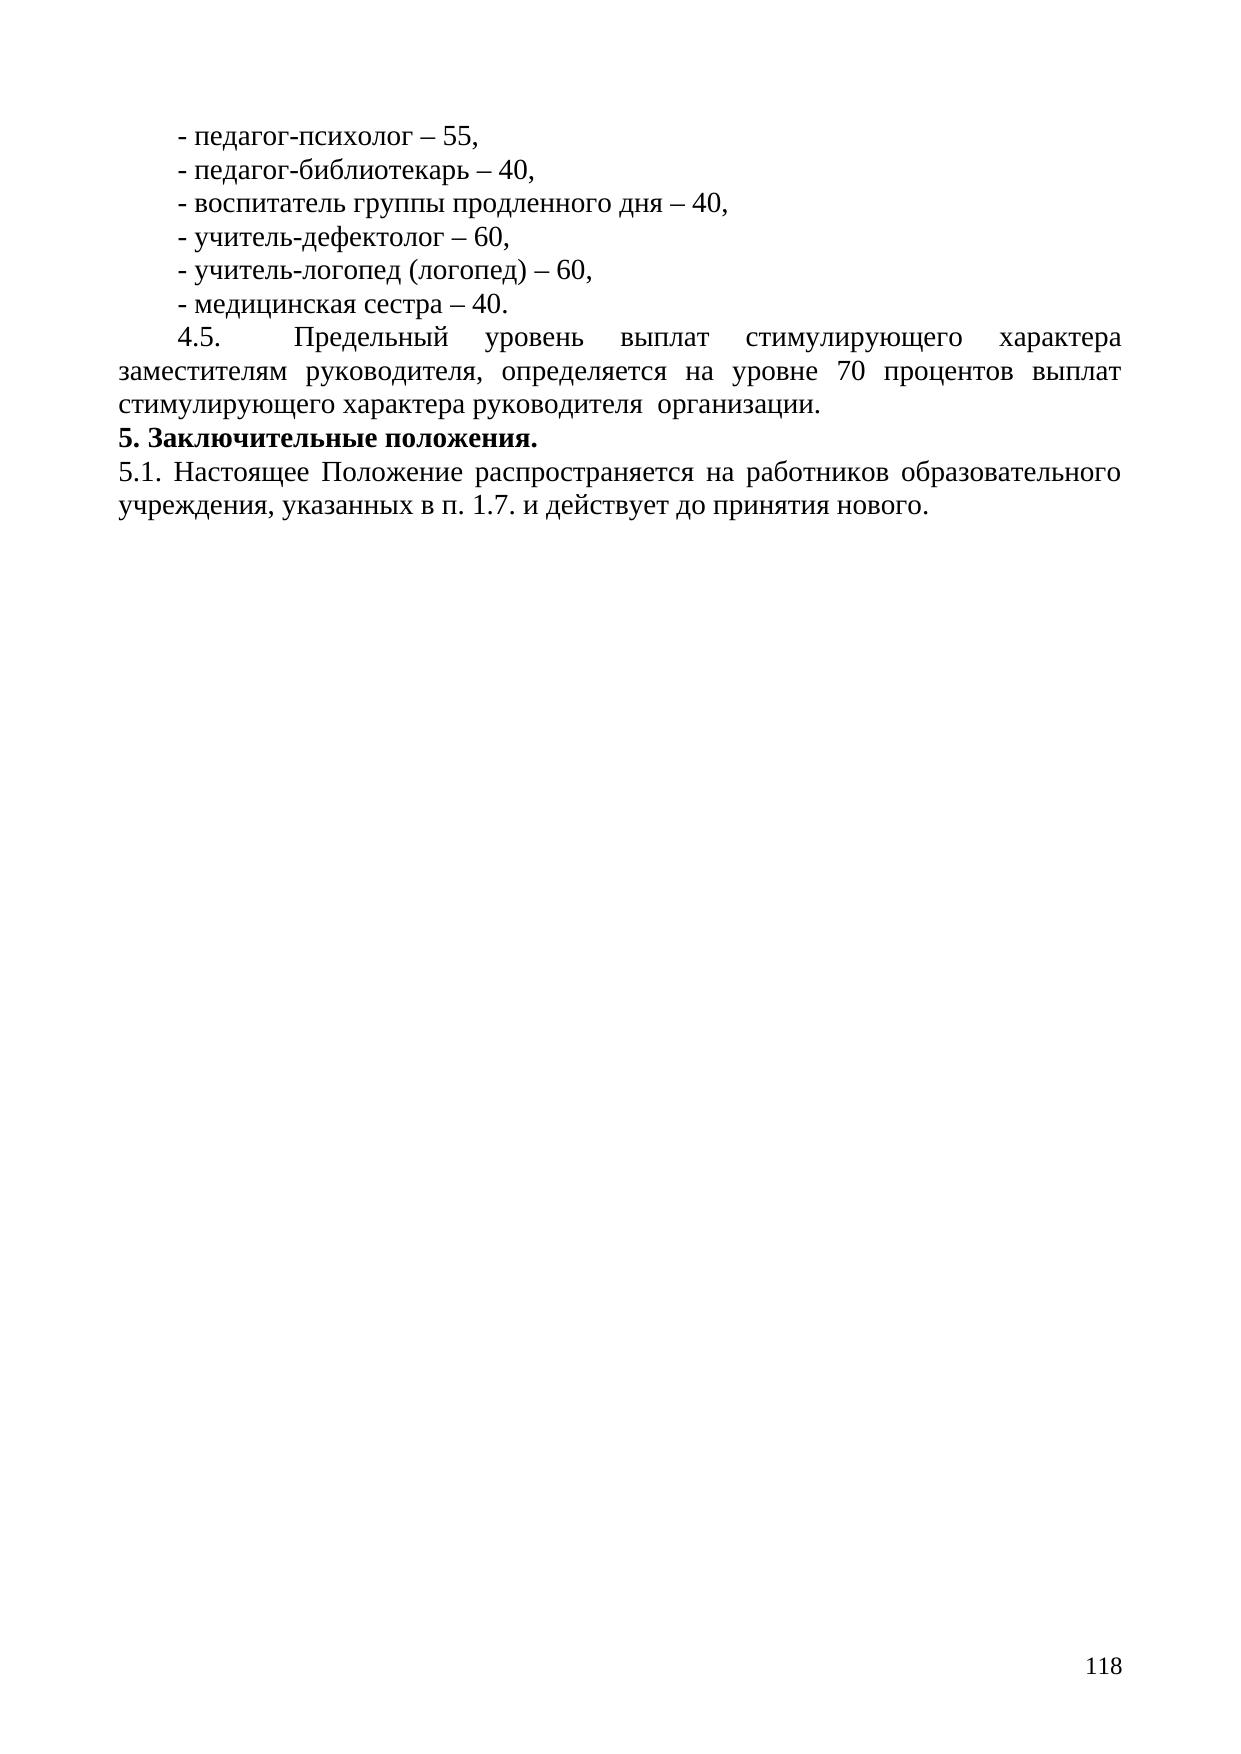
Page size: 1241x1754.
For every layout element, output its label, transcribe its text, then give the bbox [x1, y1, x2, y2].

text - педагог-психолог – 55, [118, 118, 1122, 152]
text - медицинская сестра – 40. [118, 286, 1122, 319]
text - учитель-логопед (логопед) – 60, [118, 252, 1122, 286]
text 4.5. Предельный уровень выплат стимулирующего характера заместителям руководителя, определяется на уровне 70 процентов выплат стимулирующего характера руководителя организации. [118, 319, 1122, 420]
text - воспитатель группы продленного дня – 40, [118, 185, 1122, 219]
text - педагог-библиотекарь – 40, [118, 152, 1122, 185]
text - учитель-дефектолог – 60, [118, 219, 1122, 252]
text 5.1. Настоящее Положение распространяется на работников образовательного учреждения, указанных в п. 1.7. и действует до принятия нового. [118, 454, 1122, 521]
text 5. Заключительные положения. [118, 420, 1122, 454]
